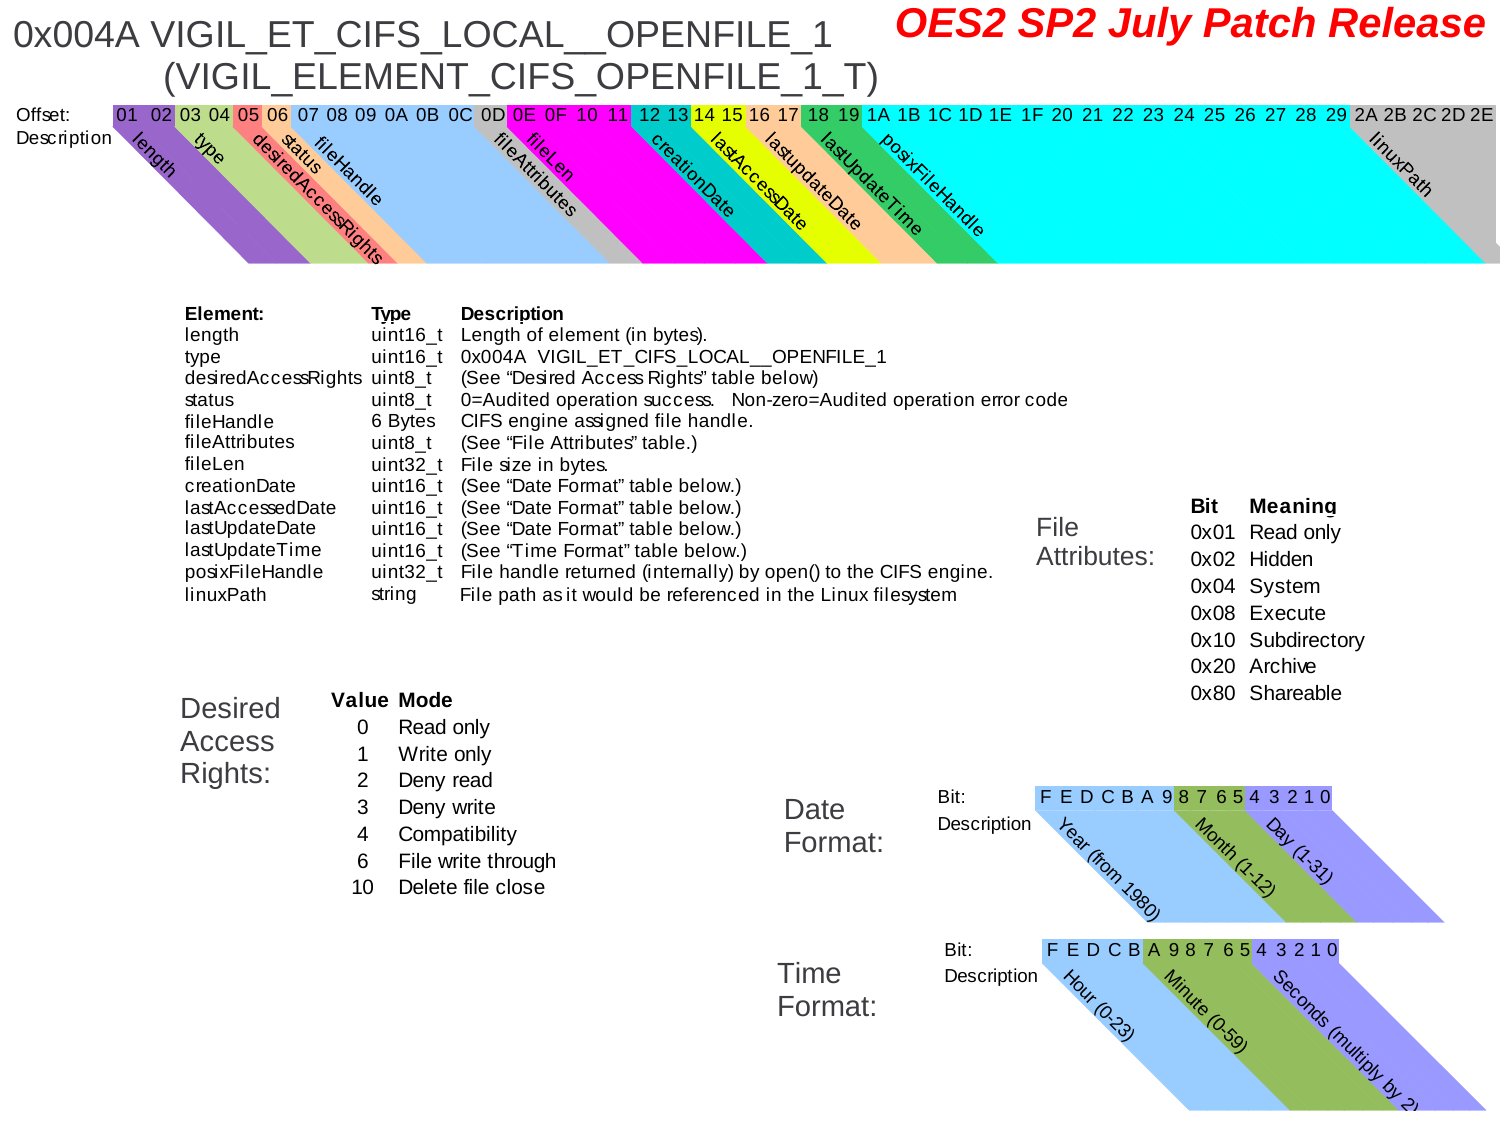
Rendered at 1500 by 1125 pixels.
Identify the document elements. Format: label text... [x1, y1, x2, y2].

chart [935, 786, 1489, 1113]
text_box File Attributes: [1036, 508, 1156, 575]
text_box 0x004A VIGIL_ET_CIFS_LOCAL__OPENFILE_1 (VIGIL_ELEMENT_CIFS_OPENFILE_1_T) [13, 13, 1500, 98]
text_box OES2 SP2 July Patch Release [894, 0, 1500, 47]
text_box Time Format: [777, 957, 888, 1023]
chart [14, 105, 1500, 287]
chart [182, 304, 1069, 652]
chart [329, 688, 664, 905]
chart [1188, 493, 1379, 711]
text_box Date Format: [783, 792, 895, 859]
text_box Desired Access Rights: [180, 691, 316, 790]
